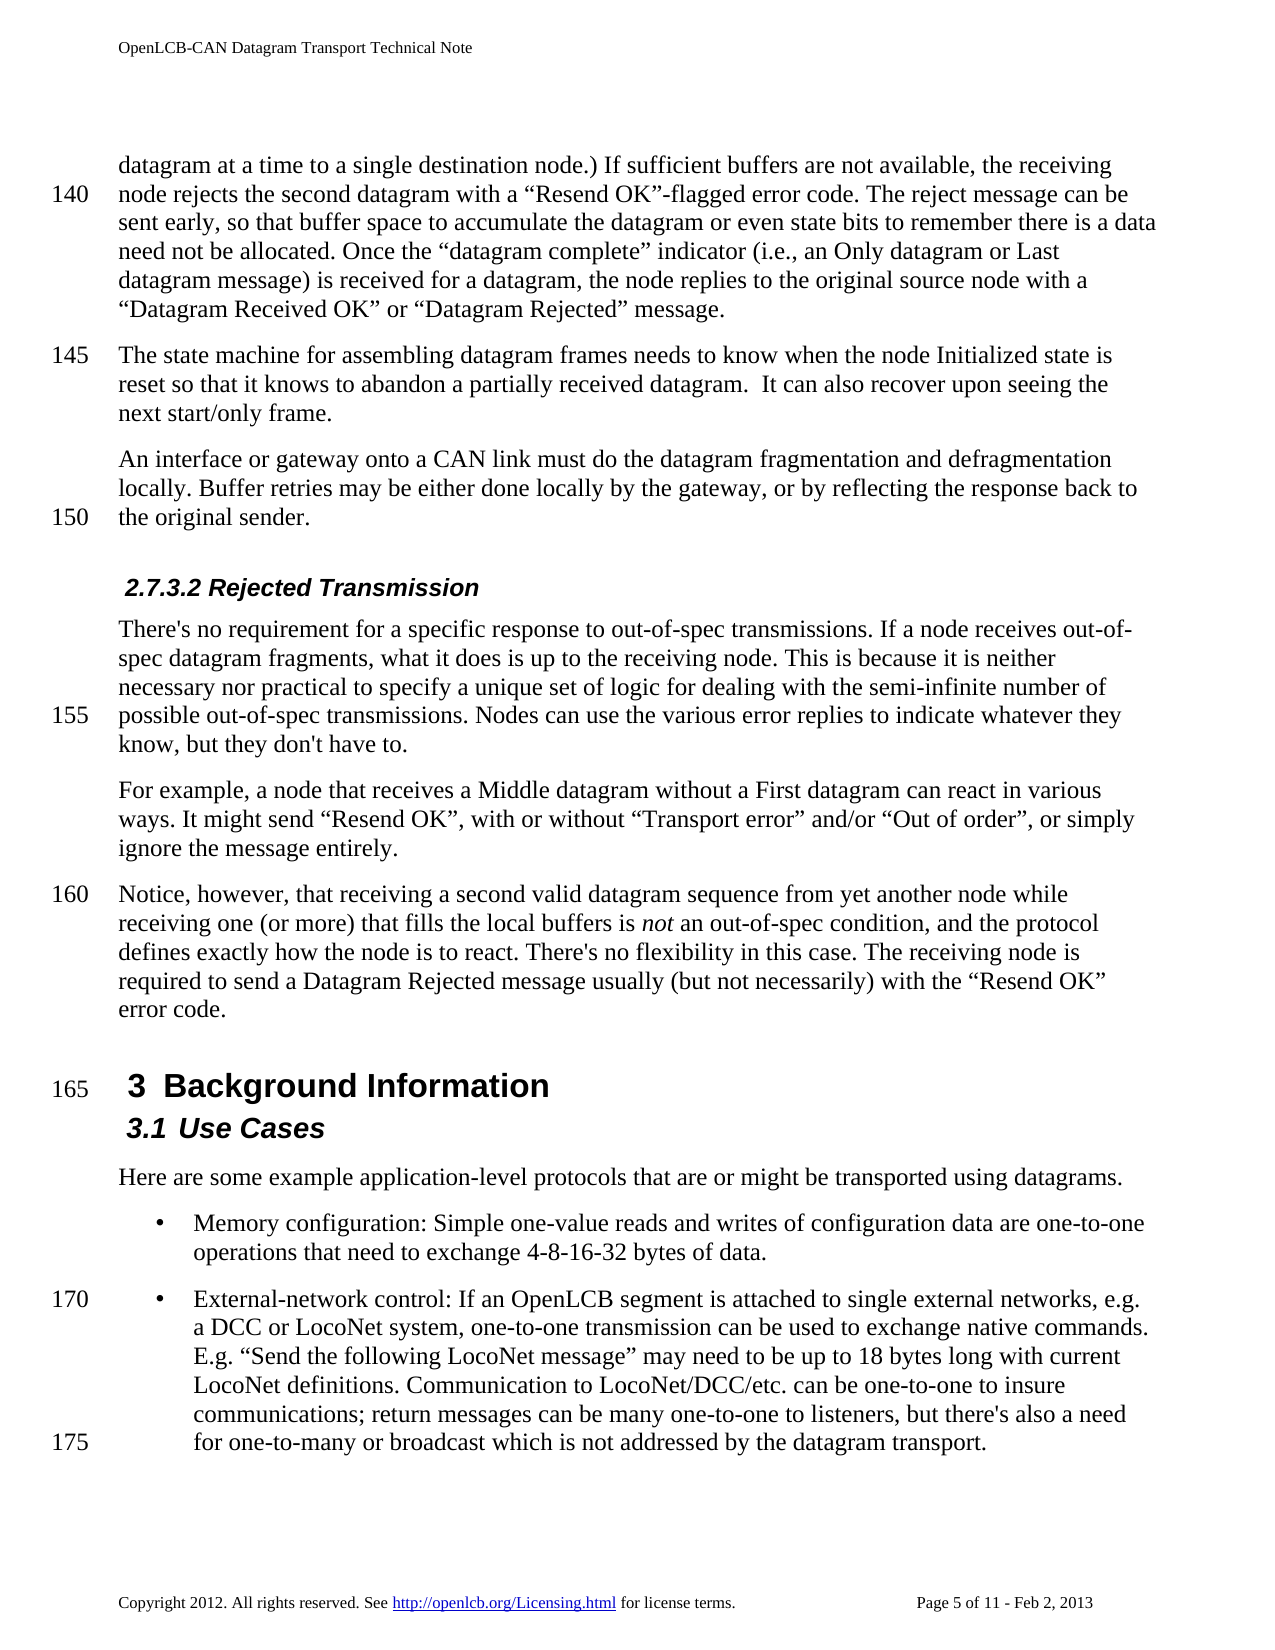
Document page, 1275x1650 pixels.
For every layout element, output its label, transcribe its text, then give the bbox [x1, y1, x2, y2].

list External-network control: If an OpenLCB segment is attached to single external networks, e.g. a DCC or LocoNet system, one-to-one transmission can be used to exchange native commands. E.g. “Send the following LocoNet message” may need to be up to 18 bytes long with current LocoNet definitions. Communication to LocoNet/DCC/etc. can be one-to-one to insure communications; return messages can be many one-to-one to listeners, but there's also a need for one-to-many or broadcast which is not addressed by the datagram transport. [156, 1284, 1157, 1456]
text Notice, however, that receiving a second valid datagram sequence from yet another node while receiving one (or more) that fills the local buffers is not an out-of-spec condition, and the protocol defines exactly how the node is to react. There's no flexibility in this case. The receiving node is required to send a Datagram Rejected message usually (but not necessarily) with the “Resend OK” error code. [118, 879, 1157, 1023]
text The state machine for assembling datagram frames needs to know when the node Initialized state is reset so that it knows to abandon a partially received datagram. It can also recover upon seeing the next start/only frame. [118, 340, 1157, 426]
subtitle Background Information [118, 1066, 1157, 1104]
text An interface or gateway onto a CAN link must do the datagram fragmentation and defragmentation locally. Buffer retries may be either done locally by the gateway, or by reflecting the response back to the original sender. [118, 444, 1157, 530]
text Here are some example application-level protocols that are or might be transported using datagrams. [118, 1162, 1157, 1191]
text datagram at a time to a single destination node.) If sufficient buffers are not available, the receiving node rejects the second datagram with a “Resend OK”-flagged error code. The reject message can be sent early, so that buffer space to accumulate the datagram or even state bits to remember there is a data need not be allocated. Once the “datagram complete” indicator (i.e., an Only datagram or Last datagram message) is received for a datagram, the node replies to the original source node with a “Datagram Received OK” or “Datagram Rejected” message. [118, 150, 1157, 322]
subtitle Use Cases [118, 1111, 1157, 1144]
text There's no requirement for a specific response to out-of-spec transmissions. If a node receives out-of-spec datagram fragments, what it does is up to the receiving node. This is because it is neither necessary nor practical to specify a unique set of logic for dealing with the semi-infinite number of possible out-of-spec transmissions. Nodes can use the various error replies to indicate whatever they know, but they don't have to. [118, 614, 1157, 758]
subtitle Rejected Transmission [118, 573, 1157, 602]
text For example, a node that receives a Middle datagram without a First datagram can react in various ways. It might send “Resend OK”, with or without “Transport error” and/or “Out of order”, or simply ignore the message entirely. [118, 776, 1157, 862]
list Memory configuration: Simple one-value reads and writes of configuration data are one-to-one operations that need to exchange 4-8-16-32 bytes of data. [156, 1208, 1157, 1266]
